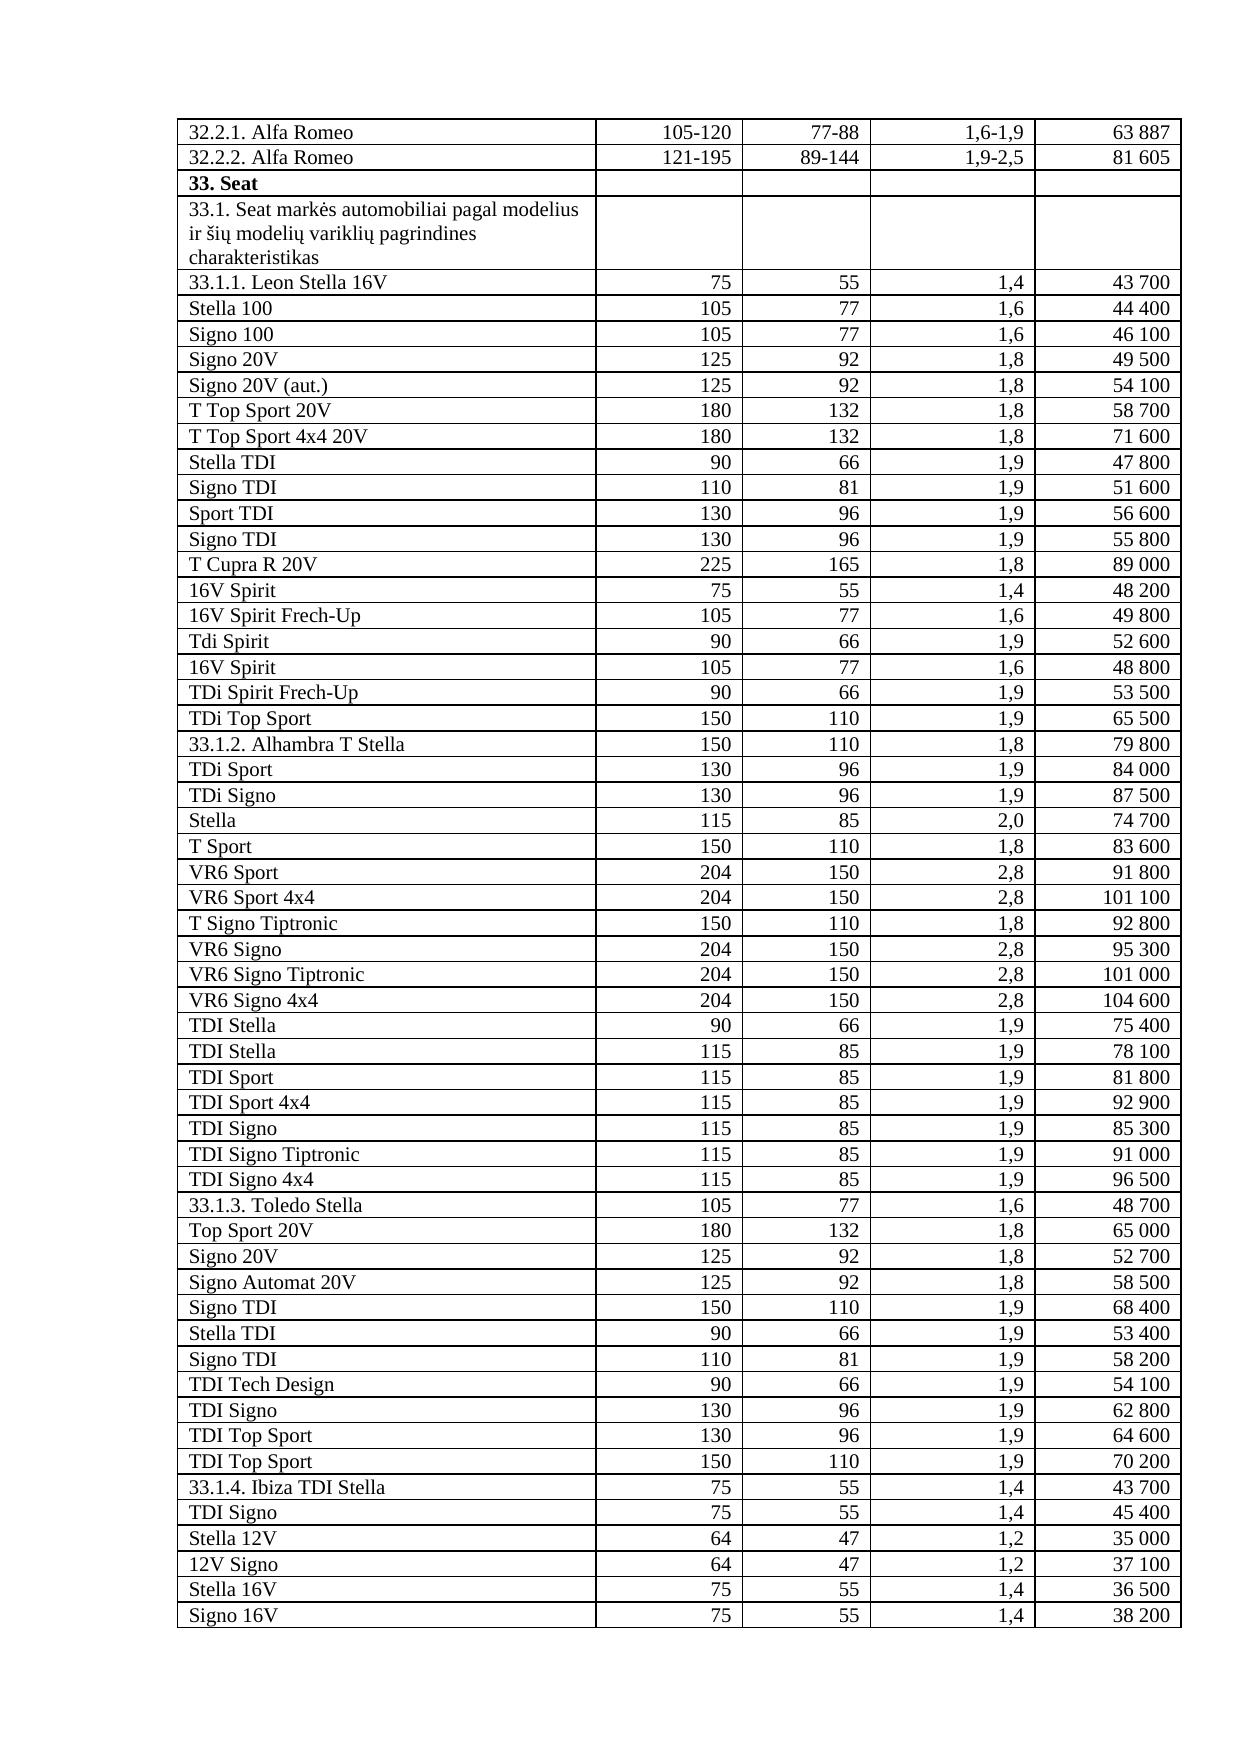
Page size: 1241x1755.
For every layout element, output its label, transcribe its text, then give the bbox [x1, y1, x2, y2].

table_cell 48 200 [1036, 578, 1180, 602]
table_cell 54 100 [1036, 373, 1180, 397]
table_cell Signo 20V (aut.) [178, 373, 595, 397]
table_cell 92 [743, 1244, 870, 1268]
table_cell 87 500 [1036, 783, 1180, 807]
table_cell Stella 100 [178, 296, 595, 320]
table_cell 52 600 [1036, 629, 1180, 653]
table_cell 1,8 [871, 552, 1034, 576]
table_cell 12V Signo [178, 1552, 595, 1576]
table_cell 2,8 [871, 860, 1034, 884]
table_cell 33.1.4. Ibiza TDI Stella [178, 1475, 595, 1499]
table_cell 77 [743, 296, 870, 320]
table_cell 79 800 [1036, 732, 1180, 756]
table_cell 84 000 [1036, 757, 1180, 781]
table_cell 66 [743, 1013, 870, 1037]
table_cell 1,8 [871, 911, 1034, 935]
table_cell 43 700 [1036, 270, 1180, 294]
table_cell 204 [597, 988, 742, 1012]
table_cell 2,8 [871, 988, 1034, 1012]
table_cell 96 [743, 501, 870, 525]
table_cell 53 500 [1036, 680, 1180, 704]
table_cell 85 [743, 1167, 870, 1191]
table_cell 1,9 [871, 501, 1034, 525]
table_cell 150 [597, 834, 742, 858]
table_cell 150 [743, 988, 870, 1012]
table_cell [743, 197, 870, 269]
table_cell 115 [597, 1167, 742, 1191]
table_cell 75 400 [1036, 1013, 1180, 1037]
table_cell 115 [597, 1142, 742, 1166]
table_cell 1,2 [871, 1552, 1034, 1576]
table_cell 90 [597, 1372, 742, 1396]
table_cell 101 000 [1036, 962, 1180, 986]
table_cell 130 [597, 501, 742, 525]
table_cell 1,8 [871, 424, 1034, 448]
table_cell 115 [597, 1116, 742, 1140]
table_cell 55 [743, 1603, 870, 1627]
table_cell Sport TDI [178, 501, 595, 525]
table_cell 204 [597, 860, 742, 884]
table_cell 81 605 [1036, 145, 1180, 169]
table_cell 1,9 [871, 757, 1034, 781]
table_cell 1,9 [871, 1347, 1034, 1371]
table_cell 2,8 [871, 962, 1034, 986]
table_cell 66 [743, 680, 870, 704]
table_cell 33.1.3. Toledo Stella [178, 1193, 595, 1217]
table_cell T Top Sport 20V [178, 398, 595, 422]
table_cell 125 [597, 373, 742, 397]
table_cell [1036, 197, 1180, 269]
table_cell 1,2 [871, 1526, 1034, 1550]
table_cell 81 [743, 1347, 870, 1371]
table_cell VR6 Signo Tiptronic [178, 962, 595, 986]
table_cell 77 [743, 1193, 870, 1217]
table_cell 89-144 [743, 145, 870, 169]
table_cell 1,9 [871, 1321, 1034, 1345]
table_cell TDI Signo [178, 1500, 595, 1524]
table_cell VR6 Signo 4x4 [178, 988, 595, 1012]
table_cell 132 [743, 1218, 870, 1242]
table_cell 96 500 [1036, 1167, 1180, 1191]
table_cell 36 500 [1036, 1577, 1180, 1601]
table_cell 2,8 [871, 937, 1034, 961]
table_cell 1,9 [871, 1116, 1034, 1140]
table_cell 130 [597, 1423, 742, 1447]
table_cell 1,9 [871, 629, 1034, 653]
table_cell [1036, 171, 1180, 195]
table_cell 105 [597, 603, 742, 627]
table_cell 33.1.2. Alhambra T Stella [178, 732, 595, 756]
table_cell Signo 16V [178, 1603, 595, 1627]
table_cell 1,6-1,9 [871, 120, 1034, 144]
table_cell 1,6 [871, 296, 1034, 320]
table_cell TDi Spirit Frech-Up [178, 680, 595, 704]
table_cell 70 200 [1036, 1449, 1180, 1473]
table_cell 33.1.1. Leon Stella 16V [178, 270, 595, 294]
table_cell 1,9 [871, 1167, 1034, 1191]
table_cell 92 [743, 1270, 870, 1294]
table_cell 77 [743, 322, 870, 346]
table_cell 51 600 [1036, 475, 1180, 499]
table_cell 37 100 [1036, 1552, 1180, 1576]
table_cell 81 800 [1036, 1065, 1180, 1089]
table_cell 1,9 [871, 1142, 1034, 1166]
table_cell 58 500 [1036, 1270, 1180, 1294]
table_cell TDI Stella [178, 1039, 595, 1063]
table_cell Signo Automat 20V [178, 1270, 595, 1294]
table_cell 1,8 [871, 398, 1034, 422]
table_cell 56 600 [1036, 501, 1180, 525]
table_cell 45 400 [1036, 1500, 1180, 1524]
table_cell 92 [743, 373, 870, 397]
table_cell 1,8 [871, 1218, 1034, 1242]
table_cell 1,4 [871, 1577, 1034, 1601]
table_cell 75 [597, 1577, 742, 1601]
table_cell TDI Signo [178, 1398, 595, 1422]
table_cell 85 [743, 1090, 870, 1114]
table_cell 43 700 [1036, 1475, 1180, 1499]
table_cell 115 [597, 1065, 742, 1089]
table_cell 130 [597, 757, 742, 781]
table_cell 91 000 [1036, 1142, 1180, 1166]
table_cell 150 [743, 885, 870, 909]
table_cell 165 [743, 552, 870, 576]
table_cell 77 [743, 603, 870, 627]
table_cell 115 [597, 808, 742, 832]
table_cell 1,9 [871, 706, 1034, 730]
table_cell 16V Spirit [178, 578, 595, 602]
table_cell 1,8 [871, 1270, 1034, 1294]
table_cell Stella 12V [178, 1526, 595, 1550]
table_cell 16V Spirit [178, 655, 595, 679]
table_cell 33. Seat [178, 171, 595, 195]
table_cell 1,9 [871, 1090, 1034, 1114]
table_cell VR6 Sport [178, 860, 595, 884]
table_cell 96 [743, 1398, 870, 1422]
table_cell 48 800 [1036, 655, 1180, 679]
table_cell TDi Signo [178, 783, 595, 807]
table_cell 125 [597, 1270, 742, 1294]
table_cell 1,9 [871, 1065, 1034, 1089]
table_cell TDI Sport 4x4 [178, 1090, 595, 1114]
table_cell 75 [597, 1603, 742, 1627]
table_cell 75 [597, 270, 742, 294]
table_cell Signo TDI [178, 527, 595, 551]
table_cell 90 [597, 680, 742, 704]
table_cell 33.1. Seat markės automobiliai pagal modelius ir šių modelių variklių pagrindines charakteristikas [178, 197, 595, 269]
table_cell TDI Tech Design [178, 1372, 595, 1396]
table_cell 110 [597, 1347, 742, 1371]
table_cell 49 800 [1036, 603, 1180, 627]
table_cell 92 [743, 347, 870, 371]
table_cell 1,9 [871, 1372, 1034, 1396]
table_cell 64 600 [1036, 1423, 1180, 1447]
table_cell 121-195 [597, 145, 742, 169]
table_cell Signo 20V [178, 347, 595, 371]
table_cell 53 400 [1036, 1321, 1180, 1345]
table_cell 110 [743, 732, 870, 756]
table_cell 55 [743, 1577, 870, 1601]
table_cell 204 [597, 937, 742, 961]
table_cell Signo TDI [178, 475, 595, 499]
table_cell 110 [743, 1449, 870, 1473]
table_cell 55 [743, 578, 870, 602]
table_cell 2,8 [871, 885, 1034, 909]
table_cell 62 800 [1036, 1398, 1180, 1422]
table_cell 35 000 [1036, 1526, 1180, 1550]
table_cell 1,4 [871, 1500, 1034, 1524]
table_cell 1,9 [871, 783, 1034, 807]
table_cell 110 [597, 475, 742, 499]
table_cell 204 [597, 885, 742, 909]
table_cell Signo 20V [178, 1244, 595, 1268]
table_cell 1,9 [871, 527, 1034, 551]
table_cell 54 100 [1036, 1372, 1180, 1396]
table_cell 92 800 [1036, 911, 1180, 935]
table_cell 55 [743, 1500, 870, 1524]
table_cell 105 [597, 1193, 742, 1217]
table_cell 89 000 [1036, 552, 1180, 576]
table_cell 225 [597, 552, 742, 576]
table_cell 1,9 [871, 450, 1034, 474]
table_cell 110 [743, 1295, 870, 1319]
table_cell 74 700 [1036, 808, 1180, 832]
table_cell 1,9 [871, 1398, 1034, 1422]
table_cell [743, 171, 870, 195]
table_cell 1,4 [871, 270, 1034, 294]
table_cell 150 [597, 706, 742, 730]
table_cell VR6 Signo [178, 937, 595, 961]
table_cell 16V Spirit Frech-Up [178, 603, 595, 627]
table_cell 105-120 [597, 120, 742, 144]
table_cell TDi Sport [178, 757, 595, 781]
table_cell 180 [597, 1218, 742, 1242]
table_cell 75 [597, 578, 742, 602]
table_cell 115 [597, 1039, 742, 1063]
table_cell TDI Signo 4x4 [178, 1167, 595, 1191]
table_cell 47 800 [1036, 450, 1180, 474]
table_cell 85 [743, 1039, 870, 1063]
table_cell 65 500 [1036, 706, 1180, 730]
table_cell 115 [597, 1090, 742, 1114]
table_cell 1,9 [871, 1449, 1034, 1473]
table_cell 180 [597, 424, 742, 448]
table_cell 1,4 [871, 1603, 1034, 1627]
table_cell Stella TDI [178, 450, 595, 474]
table_cell 85 [743, 1065, 870, 1089]
table_cell 77-88 [743, 120, 870, 144]
table_cell Top Sport 20V [178, 1218, 595, 1242]
table_cell 47 [743, 1526, 870, 1550]
table_cell 1,9 [871, 475, 1034, 499]
table_cell 46 100 [1036, 322, 1180, 346]
table_cell 66 [743, 1372, 870, 1396]
table_cell 32.2.2. Alfa Romeo [178, 145, 595, 169]
table_cell 130 [597, 1398, 742, 1422]
table_cell 66 [743, 1321, 870, 1345]
table_cell Signo 100 [178, 322, 595, 346]
table_cell 1,9 [871, 1295, 1034, 1319]
table_cell 63 887 [1036, 120, 1180, 144]
table_cell 75 [597, 1475, 742, 1499]
table_cell 85 300 [1036, 1116, 1180, 1140]
table_cell TDi Top Sport [178, 706, 595, 730]
table_cell 66 [743, 629, 870, 653]
table_cell TDI Top Sport [178, 1449, 595, 1473]
table_cell 85 [743, 1116, 870, 1140]
table_cell Stella [178, 808, 595, 832]
table_cell 110 [743, 911, 870, 935]
table_cell TDI Top Sport [178, 1423, 595, 1447]
table_cell 55 [743, 1475, 870, 1499]
table_cell 77 [743, 655, 870, 679]
table_cell 1,9-2,5 [871, 145, 1034, 169]
table_cell Tdi Spirit [178, 629, 595, 653]
table_cell 125 [597, 347, 742, 371]
table_cell 104 600 [1036, 988, 1180, 1012]
table_cell 66 [743, 450, 870, 474]
table_cell 1,8 [871, 373, 1034, 397]
table_cell 44 400 [1036, 296, 1180, 320]
table_cell 55 800 [1036, 527, 1180, 551]
table_cell 150 [743, 937, 870, 961]
table_cell TDI Stella [178, 1013, 595, 1037]
table_cell 150 [743, 962, 870, 986]
table_cell 85 [743, 1142, 870, 1166]
table_cell 150 [743, 860, 870, 884]
table_cell T Signo Tiptronic [178, 911, 595, 935]
table_cell [597, 197, 742, 269]
table_cell 1,9 [871, 680, 1034, 704]
table_cell 150 [597, 1295, 742, 1319]
table_cell T Top Sport 4x4 20V [178, 424, 595, 448]
table_cell 90 [597, 629, 742, 653]
table_cell 1,9 [871, 1423, 1034, 1447]
table_cell 1,6 [871, 655, 1034, 679]
table_cell [597, 171, 742, 195]
table_cell TDI Signo [178, 1116, 595, 1140]
table_cell 64 [597, 1552, 742, 1576]
table_cell 71 600 [1036, 424, 1180, 448]
table_cell 1,6 [871, 603, 1034, 627]
table_cell 150 [597, 732, 742, 756]
table_cell TDI Sport [178, 1065, 595, 1089]
table_cell TDI Signo Tiptronic [178, 1142, 595, 1166]
table_cell 130 [597, 783, 742, 807]
table_cell 110 [743, 706, 870, 730]
table_cell 180 [597, 398, 742, 422]
table_cell 110 [743, 834, 870, 858]
table_cell 1,8 [871, 732, 1034, 756]
table_cell 83 600 [1036, 834, 1180, 858]
table_cell 49 500 [1036, 347, 1180, 371]
table_cell 90 [597, 1013, 742, 1037]
table_cell [871, 171, 1034, 195]
table_cell 65 000 [1036, 1218, 1180, 1242]
table_cell Signo TDI [178, 1347, 595, 1371]
table_cell 48 700 [1036, 1193, 1180, 1217]
table_cell 81 [743, 475, 870, 499]
table_cell 52 700 [1036, 1244, 1180, 1268]
table_cell 96 [743, 1423, 870, 1447]
table_cell 58 200 [1036, 1347, 1180, 1371]
table_cell 47 [743, 1552, 870, 1576]
table_cell 1,8 [871, 1244, 1034, 1268]
table_cell 101 100 [1036, 885, 1180, 909]
table_cell 96 [743, 527, 870, 551]
table_cell 132 [743, 424, 870, 448]
table_cell Signo TDI [178, 1295, 595, 1319]
table_cell 75 [597, 1500, 742, 1524]
table_cell 95 300 [1036, 937, 1180, 961]
table_cell 96 [743, 783, 870, 807]
table_cell 105 [597, 322, 742, 346]
table_cell 105 [597, 655, 742, 679]
table_cell 1,4 [871, 578, 1034, 602]
table_cell 55 [743, 270, 870, 294]
table_cell Stella TDI [178, 1321, 595, 1345]
table_cell VR6 Sport 4x4 [178, 885, 595, 909]
table_cell T Sport [178, 834, 595, 858]
table_cell 78 100 [1036, 1039, 1180, 1063]
table_cell 1,6 [871, 322, 1034, 346]
table_cell Stella 16V [178, 1577, 595, 1601]
table_cell 1,9 [871, 1013, 1034, 1037]
table_cell 85 [743, 808, 870, 832]
table_cell 204 [597, 962, 742, 986]
table_cell 91 800 [1036, 860, 1180, 884]
table_cell 150 [597, 1449, 742, 1473]
table_cell 32.2.1. Alfa Romeo [178, 120, 595, 144]
table_cell 1,8 [871, 834, 1034, 858]
table_cell 150 [597, 911, 742, 935]
table_cell 2,0 [871, 808, 1034, 832]
table_cell 125 [597, 1244, 742, 1268]
table_cell 90 [597, 1321, 742, 1345]
table_cell 96 [743, 757, 870, 781]
table_cell 90 [597, 450, 742, 474]
table_cell 1,9 [871, 1039, 1034, 1063]
table_cell 92 900 [1036, 1090, 1180, 1114]
table_cell 1,8 [871, 347, 1034, 371]
table_cell 38 200 [1036, 1603, 1180, 1627]
table_cell 1,4 [871, 1475, 1034, 1499]
table_cell 130 [597, 527, 742, 551]
table_cell 105 [597, 296, 742, 320]
table_cell 64 [597, 1526, 742, 1550]
table_cell [871, 197, 1034, 269]
table_cell 68 400 [1036, 1295, 1180, 1319]
table_cell 132 [743, 398, 870, 422]
table_cell 58 700 [1036, 398, 1180, 422]
table_cell 1,6 [871, 1193, 1034, 1217]
table_cell T Cupra R 20V [178, 552, 595, 576]
